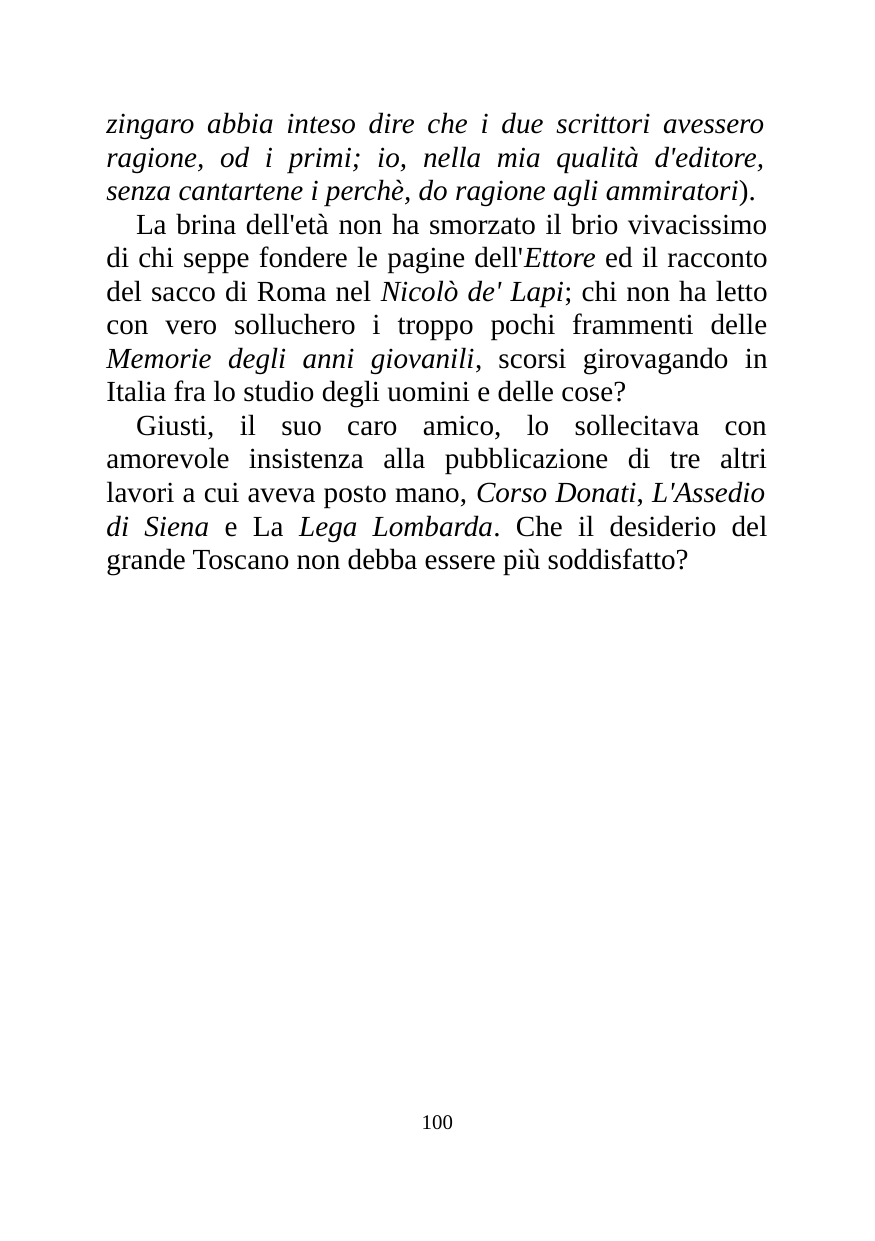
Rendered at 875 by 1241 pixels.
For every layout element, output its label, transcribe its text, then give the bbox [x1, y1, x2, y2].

text zingaro abbia inteso dire che i due scrittori avessero ragione, od i primi; io, nella mia qualità d'editore, senza cantartene i perchè, do ragione agli ammiratori). [106, 106, 768, 207]
text Giusti, il suo caro amico, lo sollecitava con amorevole insistenza alla pubblicazione di tre altri lavori a cui aveva posto mano, Corso Donati, L'Assedio di Siena e La Lega Lombarda. Che il desiderio del grande Toscano non debba essere più soddisfatto? [106, 408, 768, 576]
text La brina dell'età non ha smorzato il brio vivacissimo di chi seppe fondere le pagine dell'Ettore ed il racconto del sacco di Roma nel Nicolò de' Lapi; chi non ha letto con vero solluchero i troppo pochi frammenti delle Memorie degli anni giovanili, scorsi girovagando in Italia fra lo studio degli uomini e delle cose? [106, 207, 768, 408]
